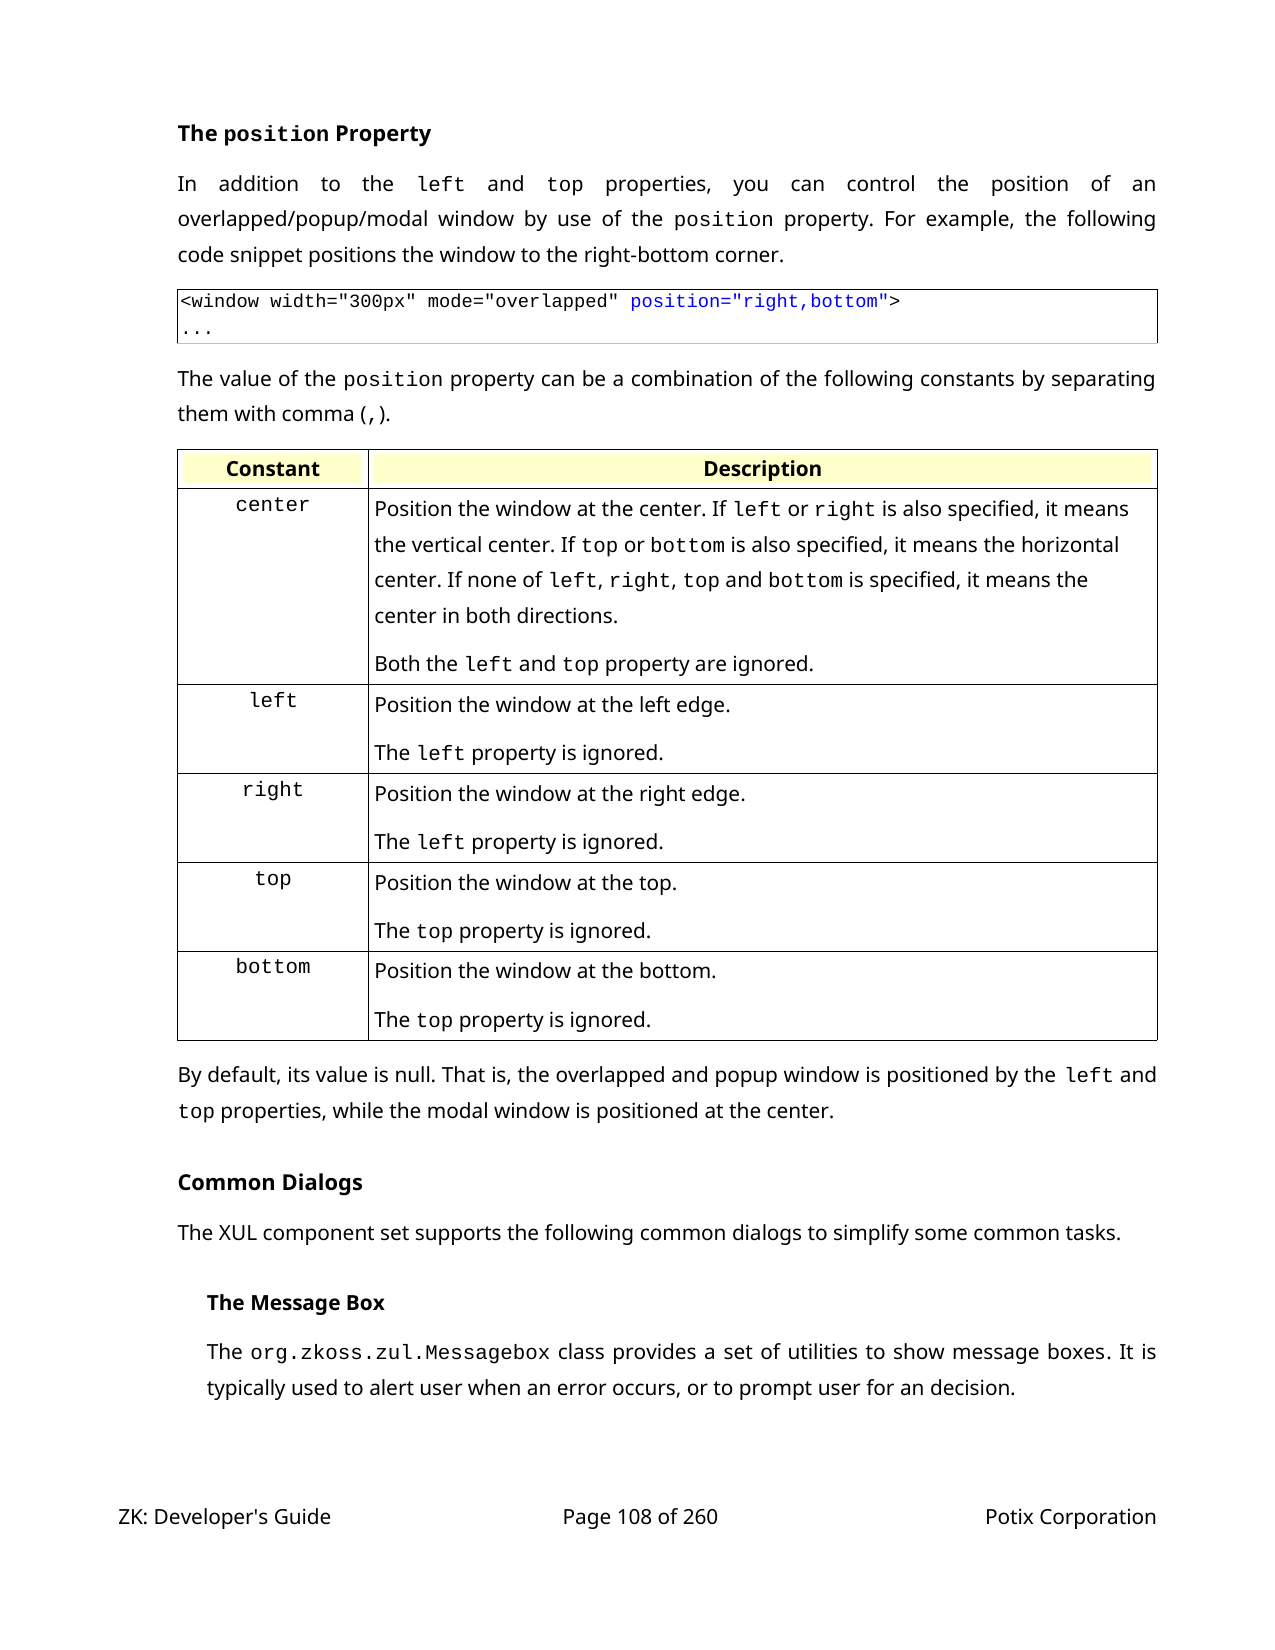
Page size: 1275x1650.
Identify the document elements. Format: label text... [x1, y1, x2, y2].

subtitle The position Property [177, 118, 1157, 148]
table_header Description [369, 450, 1157, 488]
subtitle The Message Box [207, 1288, 1157, 1317]
table_cell left [178, 685, 368, 773]
table_cell Position the window at the center. If left or right is also specified, it means the vertical center. If top or bottom is also specified, it means the horizontal center. If none of left, right, top and bottom is specified, it means the center in both directions. Both the left and top property are ignored. [369, 489, 1157, 684]
text <window width="300px" mode="overlapped" position="right,bottom"> [178, 290, 1157, 313]
table_cell right [178, 774, 368, 862]
table_cell Position the window at the bottom. The top property is ignored. [369, 952, 1157, 1040]
table_cell bottom [178, 952, 368, 1040]
text In addition to the left and top properties, you can control the position of an overlapped/popup/modal window by use of the position property. For example, the following code snippet positions the window to the right-bottom corner. [177, 169, 1157, 268]
table_cell center [178, 489, 368, 684]
subtitle Common Dialogs [177, 1167, 1157, 1197]
text The XUL component set supports the following common dialogs to simplify some common tasks. [177, 1218, 1157, 1246]
table_header Constant [178, 450, 368, 488]
table_cell Position the window at the top. The top property is ignored. [369, 863, 1157, 951]
table_cell Position the window at the right edge. The left property is ignored. [369, 774, 1157, 862]
text By default, its value is null. That is, the overlapped and popup window is positioned by the left and top properties, while the modal window is positioned at the center. [177, 1060, 1157, 1124]
table_cell Position the window at the left edge. The left property is ignored. [369, 685, 1157, 773]
text The value of the position property can be a combination of the following constants by separating them with comma (,). [177, 364, 1157, 428]
text ... [178, 316, 1157, 343]
table_cell top [178, 863, 368, 951]
text The org.zkoss.zul.Messagebox class provides a set of utilities to show message boxes. It is typically used to alert user when an error occurs, or to prompt user for an decision. [207, 1337, 1157, 1401]
